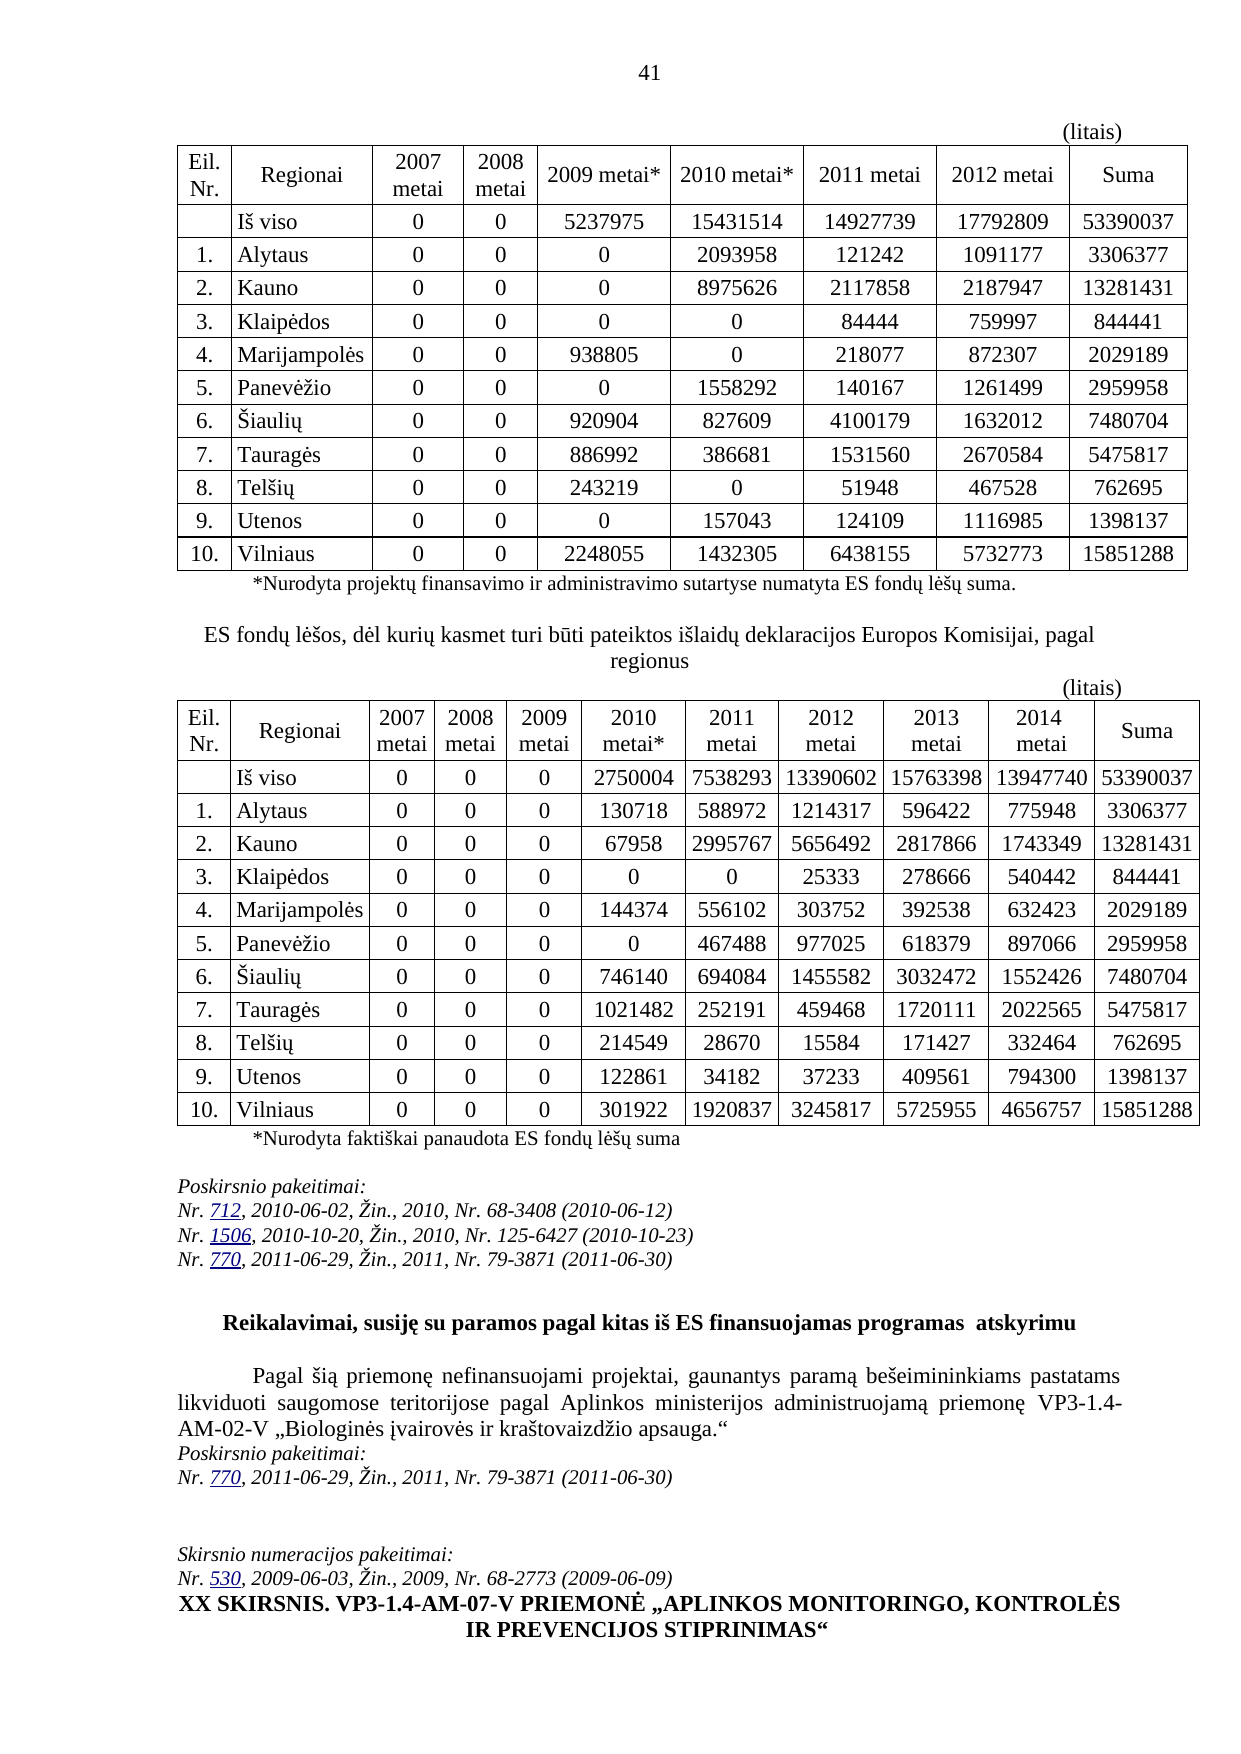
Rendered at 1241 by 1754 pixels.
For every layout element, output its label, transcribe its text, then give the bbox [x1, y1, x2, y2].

table_cell 301922 [582, 1093, 685, 1125]
table_cell Panevėžio [231, 927, 369, 959]
table_cell 0 [370, 1027, 434, 1059]
table_cell 0 [435, 993, 506, 1026]
table_cell 122861 [582, 1060, 685, 1092]
table_header Eil. Nr. [178, 146, 231, 204]
table_cell 14927739 [804, 205, 936, 237]
table_cell Alytaus [232, 238, 372, 271]
table_cell 0 [435, 1060, 506, 1092]
table_cell 0 [538, 238, 670, 271]
table_cell 3. [178, 305, 231, 337]
table_cell 15584 [779, 1027, 883, 1059]
table_cell 920904 [538, 405, 670, 437]
table_cell 157043 [671, 504, 803, 536]
table_cell Iš viso [232, 205, 372, 237]
table_cell 392538 [884, 894, 988, 926]
table_cell 5. [178, 371, 231, 403]
table_cell 467488 [686, 927, 778, 959]
table_cell 588972 [686, 794, 778, 826]
table_cell 243219 [538, 471, 670, 503]
table_cell 0 [370, 927, 434, 959]
table_cell 121242 [804, 238, 936, 271]
table_cell 0 [373, 538, 463, 569]
table_cell 794300 [989, 1060, 1094, 1092]
table_cell 0 [686, 860, 778, 893]
table_cell 632423 [989, 894, 1094, 926]
table_cell 2093958 [671, 238, 803, 271]
table_cell 9. [178, 1060, 230, 1092]
table_cell 5475817 [1095, 993, 1199, 1026]
table_cell 8. [178, 471, 231, 503]
table_cell 1720111 [884, 993, 988, 1026]
table_cell 7. [178, 993, 230, 1026]
table_cell 17792809 [937, 205, 1069, 237]
table_cell 218077 [804, 338, 936, 370]
table_header 2014 metai [989, 701, 1094, 760]
table_cell 7480704 [1070, 405, 1187, 437]
table_cell 0 [435, 761, 506, 793]
table_cell 3. [178, 860, 230, 893]
table_cell 13390602 [779, 761, 883, 793]
table_cell 2022565 [989, 993, 1094, 1026]
table_header 2012 metai [937, 146, 1069, 204]
table_cell 0 [435, 1027, 506, 1059]
table_cell 2959958 [1070, 371, 1187, 403]
table_cell 0 [671, 338, 803, 370]
table_header 2012 metai [779, 701, 883, 760]
table_cell Tauragės [232, 438, 372, 470]
table_cell 15851288 [1095, 1093, 1199, 1125]
table_cell 6. [178, 405, 231, 437]
table_cell 252191 [686, 993, 778, 1026]
table_cell 0 [370, 860, 434, 893]
table_cell 0 [370, 761, 434, 793]
table_cell 2187947 [937, 272, 1069, 304]
table_header 2009 metai* [538, 146, 670, 204]
text Nr. 770, 2011-06-29, Žin., 2011, Nr. 79-3871 (2011-06-30) [177, 1465, 1122, 1489]
table_cell 15763398 [884, 761, 988, 793]
table_cell 0 [671, 471, 803, 503]
table_cell 0 [435, 894, 506, 926]
table_cell 214549 [582, 1027, 685, 1059]
table_cell 0 [373, 471, 463, 503]
table_cell 0 [582, 860, 685, 893]
table_cell 746140 [582, 960, 685, 992]
table_cell 140167 [804, 371, 936, 403]
table_header 2011 metai [804, 146, 936, 204]
table_cell 5725955 [884, 1093, 988, 1125]
table_cell Tauragės [231, 993, 369, 1026]
table_cell 4100179 [804, 405, 936, 437]
table_cell 0 [507, 927, 581, 959]
table_cell 2. [178, 272, 231, 304]
table_cell 762695 [1070, 471, 1187, 503]
table_cell 459468 [779, 993, 883, 1026]
table_cell 2. [178, 827, 230, 859]
table_cell 1. [178, 794, 230, 826]
table_cell 0 [507, 1093, 581, 1125]
table_cell 1920837 [686, 1093, 778, 1125]
table_cell 332464 [989, 1027, 1094, 1059]
table_header 2008 metai [464, 146, 537, 204]
table_cell 1531560 [804, 438, 936, 470]
table_header 2010 metai* [582, 701, 685, 760]
table_cell 409561 [884, 1060, 988, 1092]
table_cell 67958 [582, 827, 685, 859]
table_cell 53390037 [1095, 761, 1199, 793]
table_cell 596422 [884, 794, 988, 826]
table_cell [178, 205, 231, 237]
table_cell [178, 761, 230, 793]
table_cell Telšių [232, 471, 372, 503]
table_cell Šiaulių [231, 960, 369, 992]
table_cell 618379 [884, 927, 988, 959]
table_cell 0 [373, 305, 463, 337]
table_cell 3306377 [1095, 794, 1199, 826]
table_cell 2959958 [1095, 927, 1199, 959]
table_cell 0 [370, 827, 434, 859]
table_cell 171427 [884, 1027, 988, 1059]
table_cell Telšių [231, 1027, 369, 1059]
table_cell 0 [538, 305, 670, 337]
table_cell 13281431 [1070, 272, 1187, 304]
table_cell 0 [538, 371, 670, 403]
table_cell 1455582 [779, 960, 883, 992]
table_cell 130718 [582, 794, 685, 826]
table_cell 0 [464, 538, 537, 569]
table_cell 6438155 [804, 538, 936, 569]
text Pagal šią priemonę nefinansuojami projektai, gaunantys paramą bešeimininkiams pastatams likviduoti saugomose teritorijose pagal Aplinkos ministerijos administruojamą priemonę VP3-1.4-AM-02-V „Biologinės įvairovės ir kraštovaizdžio apsauga.“ [177, 1362, 1122, 1441]
table_cell 0 [370, 960, 434, 992]
table_header 2011 metai [686, 701, 778, 760]
table_cell 4. [178, 894, 230, 926]
table_cell 0 [435, 794, 506, 826]
table_cell 694084 [686, 960, 778, 992]
text Nr. 1506, 2010-10-20, Žin., 2010, Nr. 125-6427 (2010-10-23) [177, 1222, 1122, 1247]
table_cell 0 [435, 827, 506, 859]
table_cell 0 [507, 827, 581, 859]
table_cell 144374 [582, 894, 685, 926]
table_cell 775948 [989, 794, 1094, 826]
table_cell 1091177 [937, 238, 1069, 271]
table_cell 0 [538, 504, 670, 536]
table_cell 0 [370, 1093, 434, 1125]
table_cell 0 [464, 405, 537, 437]
table_cell 844441 [1070, 305, 1187, 337]
table_cell Kauno [231, 827, 369, 859]
table_cell Vilniaus [232, 538, 372, 569]
table_cell 0 [435, 1093, 506, 1125]
table_cell 84444 [804, 305, 936, 337]
table_cell 10. [178, 1093, 230, 1125]
table_cell 7538293 [686, 761, 778, 793]
table_cell 1398137 [1070, 504, 1187, 536]
table_cell 556102 [686, 894, 778, 926]
table_cell 34182 [686, 1060, 778, 1092]
table_cell 0 [373, 405, 463, 437]
table_cell 2029189 [1095, 894, 1199, 926]
table_cell 5237975 [538, 205, 670, 237]
table_cell 4656757 [989, 1093, 1094, 1125]
text (litais) [177, 674, 1122, 700]
table_cell 467528 [937, 471, 1069, 503]
table_cell 0 [507, 761, 581, 793]
text Reikalavimai, susiję su paramos pagal kitas iš ES finansuojamas programas atskyrimu [177, 1309, 1122, 1336]
table_cell 0 [507, 860, 581, 893]
text XX SKIRSNIS. VP3-1.4-AM-07-V PRIEMONĖ „APLINKOS MONITORINGO, KONTROLĖS IR PREVENCIJOS STIPRINIMAS“ [177, 1590, 1122, 1643]
table_cell 0 [671, 305, 803, 337]
table_header Suma [1070, 146, 1187, 204]
table_cell 540442 [989, 860, 1094, 893]
text Poskirsnio pakeitimai: [177, 1441, 1122, 1465]
table_cell 8. [178, 1027, 230, 1059]
table_cell 1. [178, 238, 231, 271]
table_header Regionai [232, 146, 372, 204]
table_cell 872307 [937, 338, 1069, 370]
table_cell 6. [178, 960, 230, 992]
table_cell 5. [178, 927, 230, 959]
table_cell 0 [373, 205, 463, 237]
table_cell 2750004 [582, 761, 685, 793]
table_header 2009 metai [507, 701, 581, 760]
table_cell 53390037 [1070, 205, 1187, 237]
table_cell Klaipėdos [231, 860, 369, 893]
table_cell 13947740 [989, 761, 1094, 793]
text Poskirsnio pakeitimai: [177, 1174, 1122, 1198]
table_cell 8975626 [671, 272, 803, 304]
table_cell Panevėžio [232, 371, 372, 403]
table_cell 0 [373, 504, 463, 536]
table_cell 1214317 [779, 794, 883, 826]
table_cell 2117858 [804, 272, 936, 304]
table_cell 977025 [779, 927, 883, 959]
table_cell 844441 [1095, 860, 1199, 893]
table_cell 3032472 [884, 960, 988, 992]
table_cell 15431514 [671, 205, 803, 237]
table_cell 386681 [671, 438, 803, 470]
table_header Regionai [231, 701, 369, 760]
table_cell 0 [370, 894, 434, 926]
text *Nurodyta faktiškai panaudota ES fondų lėšų suma [177, 1126, 1122, 1150]
table_cell 938805 [538, 338, 670, 370]
table_cell 0 [373, 272, 463, 304]
table_cell 2029189 [1070, 338, 1187, 370]
table_cell 0 [507, 1060, 581, 1092]
table_cell 0 [538, 272, 670, 304]
table_header 2007 metai [373, 146, 463, 204]
table_cell 0 [435, 927, 506, 959]
table_cell 0 [507, 1027, 581, 1059]
table_cell 0 [464, 338, 537, 370]
text Nr. 770, 2011-06-29, Žin., 2011, Nr. 79-3871 (2011-06-30) [177, 1247, 1122, 1271]
table_cell 9. [178, 504, 231, 536]
text ES fondų lėšos, dėl kurių kasmet turi būti pateiktos išlaidų deklaracijos Europos Komisijai, pagal regionus [177, 621, 1122, 674]
table_cell Kauno [232, 272, 372, 304]
table_cell 0 [464, 438, 537, 470]
table_cell Marijampolės [232, 338, 372, 370]
table_cell 7. [178, 438, 231, 470]
table_cell 278666 [884, 860, 988, 893]
text Nr. 530, 2009-06-03, Žin., 2009, Nr. 68-2773 (2009-06-09) [177, 1566, 1122, 1590]
table_cell 3306377 [1070, 238, 1187, 271]
table_cell 0 [464, 238, 537, 271]
table_cell 0 [435, 960, 506, 992]
table_cell 0 [507, 993, 581, 1026]
table_cell 51948 [804, 471, 936, 503]
table_cell 2817866 [884, 827, 988, 859]
table_cell 0 [464, 305, 537, 337]
table_cell 15851288 [1070, 538, 1187, 569]
table_cell Utenos [231, 1060, 369, 1092]
table_cell 13281431 [1095, 827, 1199, 859]
table_header Eil. Nr. [178, 701, 230, 760]
table_cell 0 [373, 371, 463, 403]
table_cell 0 [370, 993, 434, 1026]
table_cell Iš viso [231, 761, 369, 793]
table_cell 25333 [779, 860, 883, 893]
table_cell 4. [178, 338, 231, 370]
table_cell 0 [464, 272, 537, 304]
table_cell 2248055 [538, 538, 670, 569]
table_header Suma [1095, 701, 1199, 760]
table_cell 827609 [671, 405, 803, 437]
table_cell 0 [464, 504, 537, 536]
table_cell 0 [373, 438, 463, 470]
table_cell 1743349 [989, 827, 1094, 859]
table_cell 124109 [804, 504, 936, 536]
table_header 2007 metai [370, 701, 434, 760]
table_cell 1261499 [937, 371, 1069, 403]
table_cell 0 [582, 927, 685, 959]
table_cell 2995767 [686, 827, 778, 859]
table_cell Klaipėdos [232, 305, 372, 337]
table_cell 0 [370, 1060, 434, 1092]
table_cell 2670584 [937, 438, 1069, 470]
table_header 2013 metai [884, 701, 988, 760]
table_cell Utenos [232, 504, 372, 536]
table_cell 0 [464, 371, 537, 403]
table_cell Marijampolės [231, 894, 369, 926]
text (litais) [177, 118, 1122, 144]
table_cell 10. [178, 538, 231, 569]
table_cell 303752 [779, 894, 883, 926]
table_cell 5475817 [1070, 438, 1187, 470]
table_cell 0 [507, 960, 581, 992]
table_cell 0 [507, 794, 581, 826]
table_cell 1558292 [671, 371, 803, 403]
table_cell 0 [464, 205, 537, 237]
table_cell 0 [507, 894, 581, 926]
table_cell Alytaus [231, 794, 369, 826]
table_cell 5732773 [937, 538, 1069, 569]
table_cell 1552426 [989, 960, 1094, 992]
text Nr. 712, 2010-06-02, Žin., 2010, Nr. 68-3408 (2010-06-12) [177, 1198, 1122, 1222]
table_cell 0 [373, 238, 463, 271]
table_cell 0 [373, 338, 463, 370]
text *Nurodyta projektų finansavimo ir administravimo sutartyse numatyta ES fondų lėšų suma. [177, 571, 1122, 595]
table_cell 0 [464, 471, 537, 503]
table_cell 1432305 [671, 538, 803, 569]
table_cell 7480704 [1095, 960, 1199, 992]
table_cell Vilniaus [231, 1093, 369, 1125]
table_cell 1632012 [937, 405, 1069, 437]
table_cell 37233 [779, 1060, 883, 1092]
table_cell 3245817 [779, 1093, 883, 1125]
table_cell 28670 [686, 1027, 778, 1059]
text Skirsnio numeracijos pakeitimai: [177, 1542, 1122, 1566]
table_cell 0 [435, 860, 506, 893]
table_cell 762695 [1095, 1027, 1199, 1059]
table_cell Šiaulių [232, 405, 372, 437]
table_cell 1116985 [937, 504, 1069, 536]
table_cell 1021482 [582, 993, 685, 1026]
table_cell 1398137 [1095, 1060, 1199, 1092]
table_header 2008 metai [435, 701, 506, 760]
table_cell 5656492 [779, 827, 883, 859]
table_header 2010 metai* [671, 146, 803, 204]
table_cell 759997 [937, 305, 1069, 337]
table_cell 886992 [538, 438, 670, 470]
table_cell 897066 [989, 927, 1094, 959]
table_cell 0 [370, 794, 434, 826]
